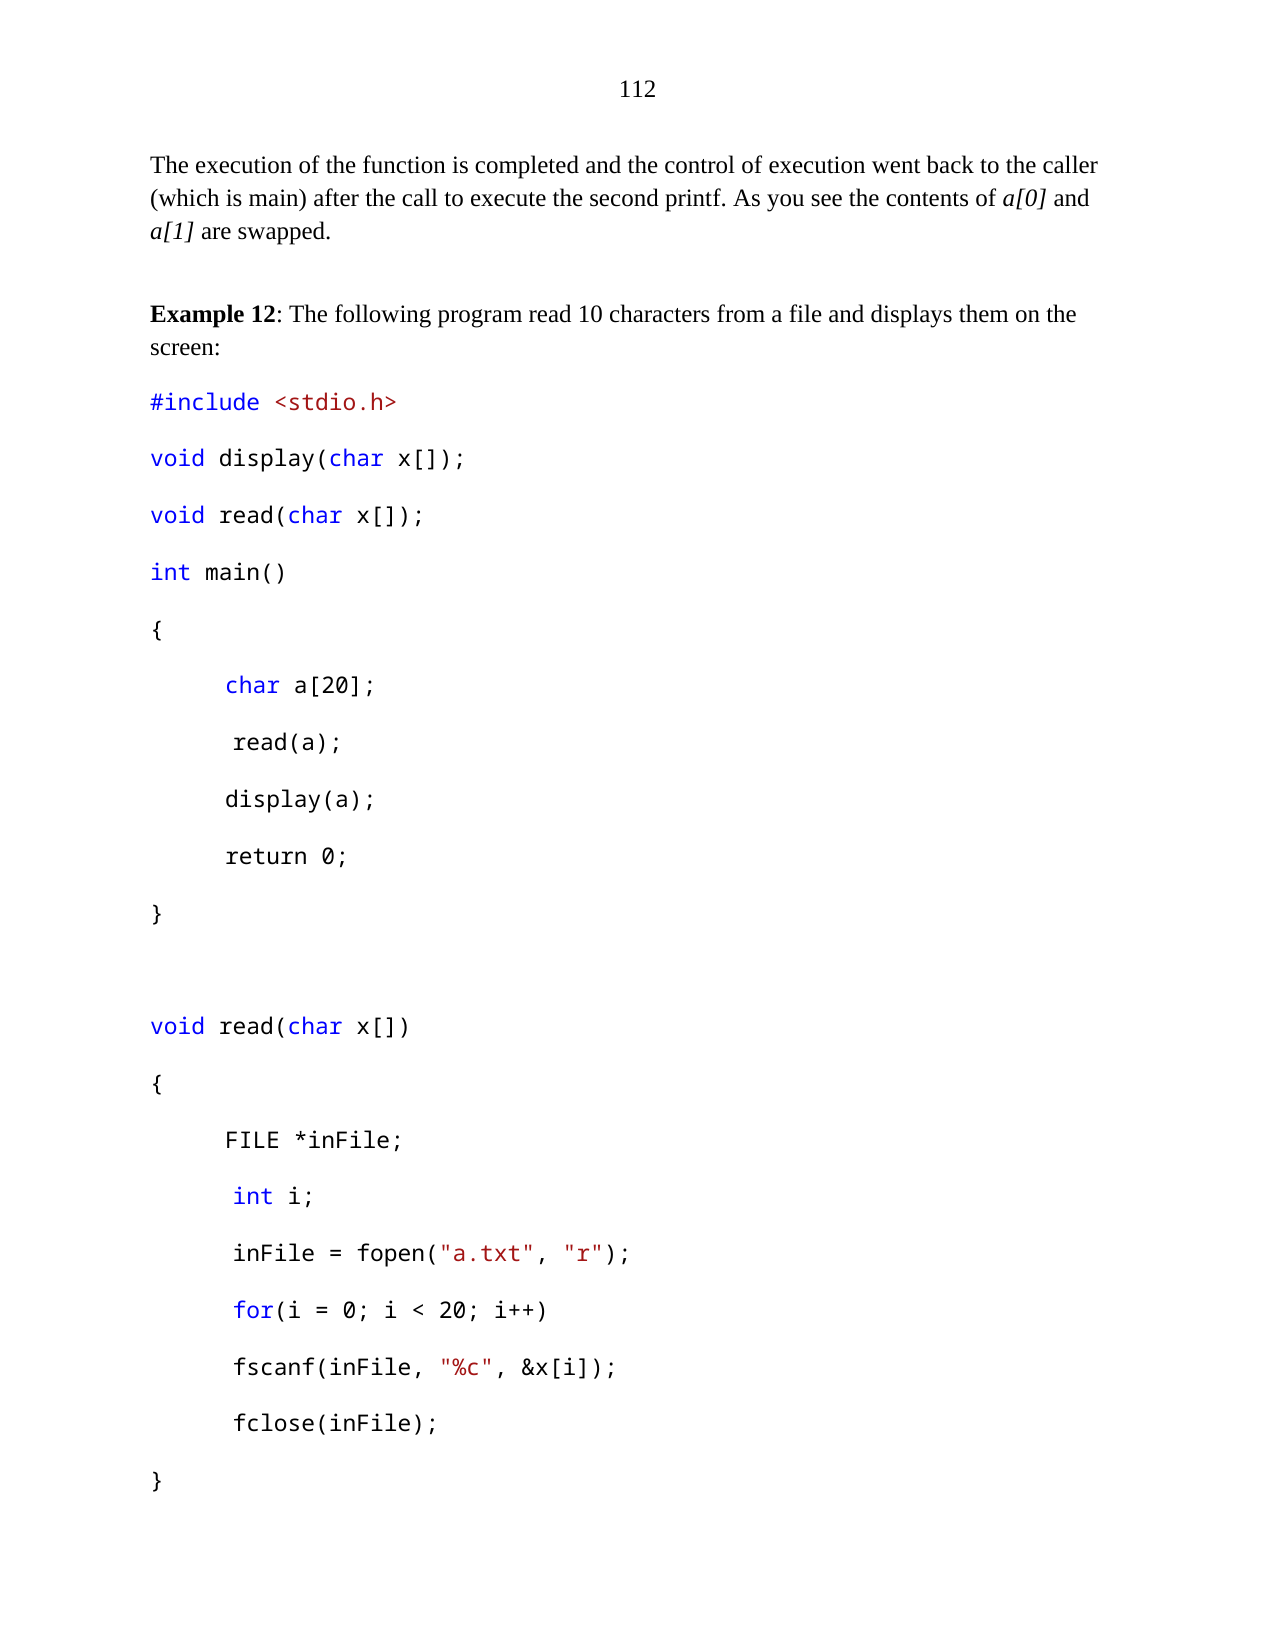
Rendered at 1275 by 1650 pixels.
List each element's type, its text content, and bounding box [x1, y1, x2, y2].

text inFile = fopen("a.txt", "r"); [150, 1237, 1125, 1268]
text { [150, 613, 1125, 644]
text } [150, 896, 1125, 928]
text read(a); [150, 726, 1125, 757]
text Example 12: The following program read 10 characters from a file and displays them on the screen: [150, 299, 1125, 360]
text for(i = 0; i < 20; i++) [150, 1294, 1125, 1325]
text } [150, 1464, 1125, 1495]
text fclose(inFile); [150, 1407, 1125, 1439]
text void display(char x[]); [150, 442, 1125, 473]
text The execution of the function is completed and the control of execution went back to the caller (which is main) after the call to execute the second printf. As you see the contents of a[0] and a[1] are swapped. [150, 150, 1125, 245]
text int i; [150, 1180, 1125, 1212]
text char a[20]; [150, 669, 1125, 701]
text void read(char x[]); [150, 499, 1125, 530]
text fscanf(inFile, "%c", &x[i]); [150, 1351, 1125, 1382]
text display(a); [150, 783, 1125, 814]
text void read(char x[]) [150, 1010, 1125, 1041]
text { [150, 1067, 1125, 1098]
text return 0; [150, 840, 1125, 871]
text FILE *inFile; [150, 1123, 1125, 1155]
text #include <stdio.h> [150, 386, 1125, 417]
text int main() [150, 556, 1125, 587]
